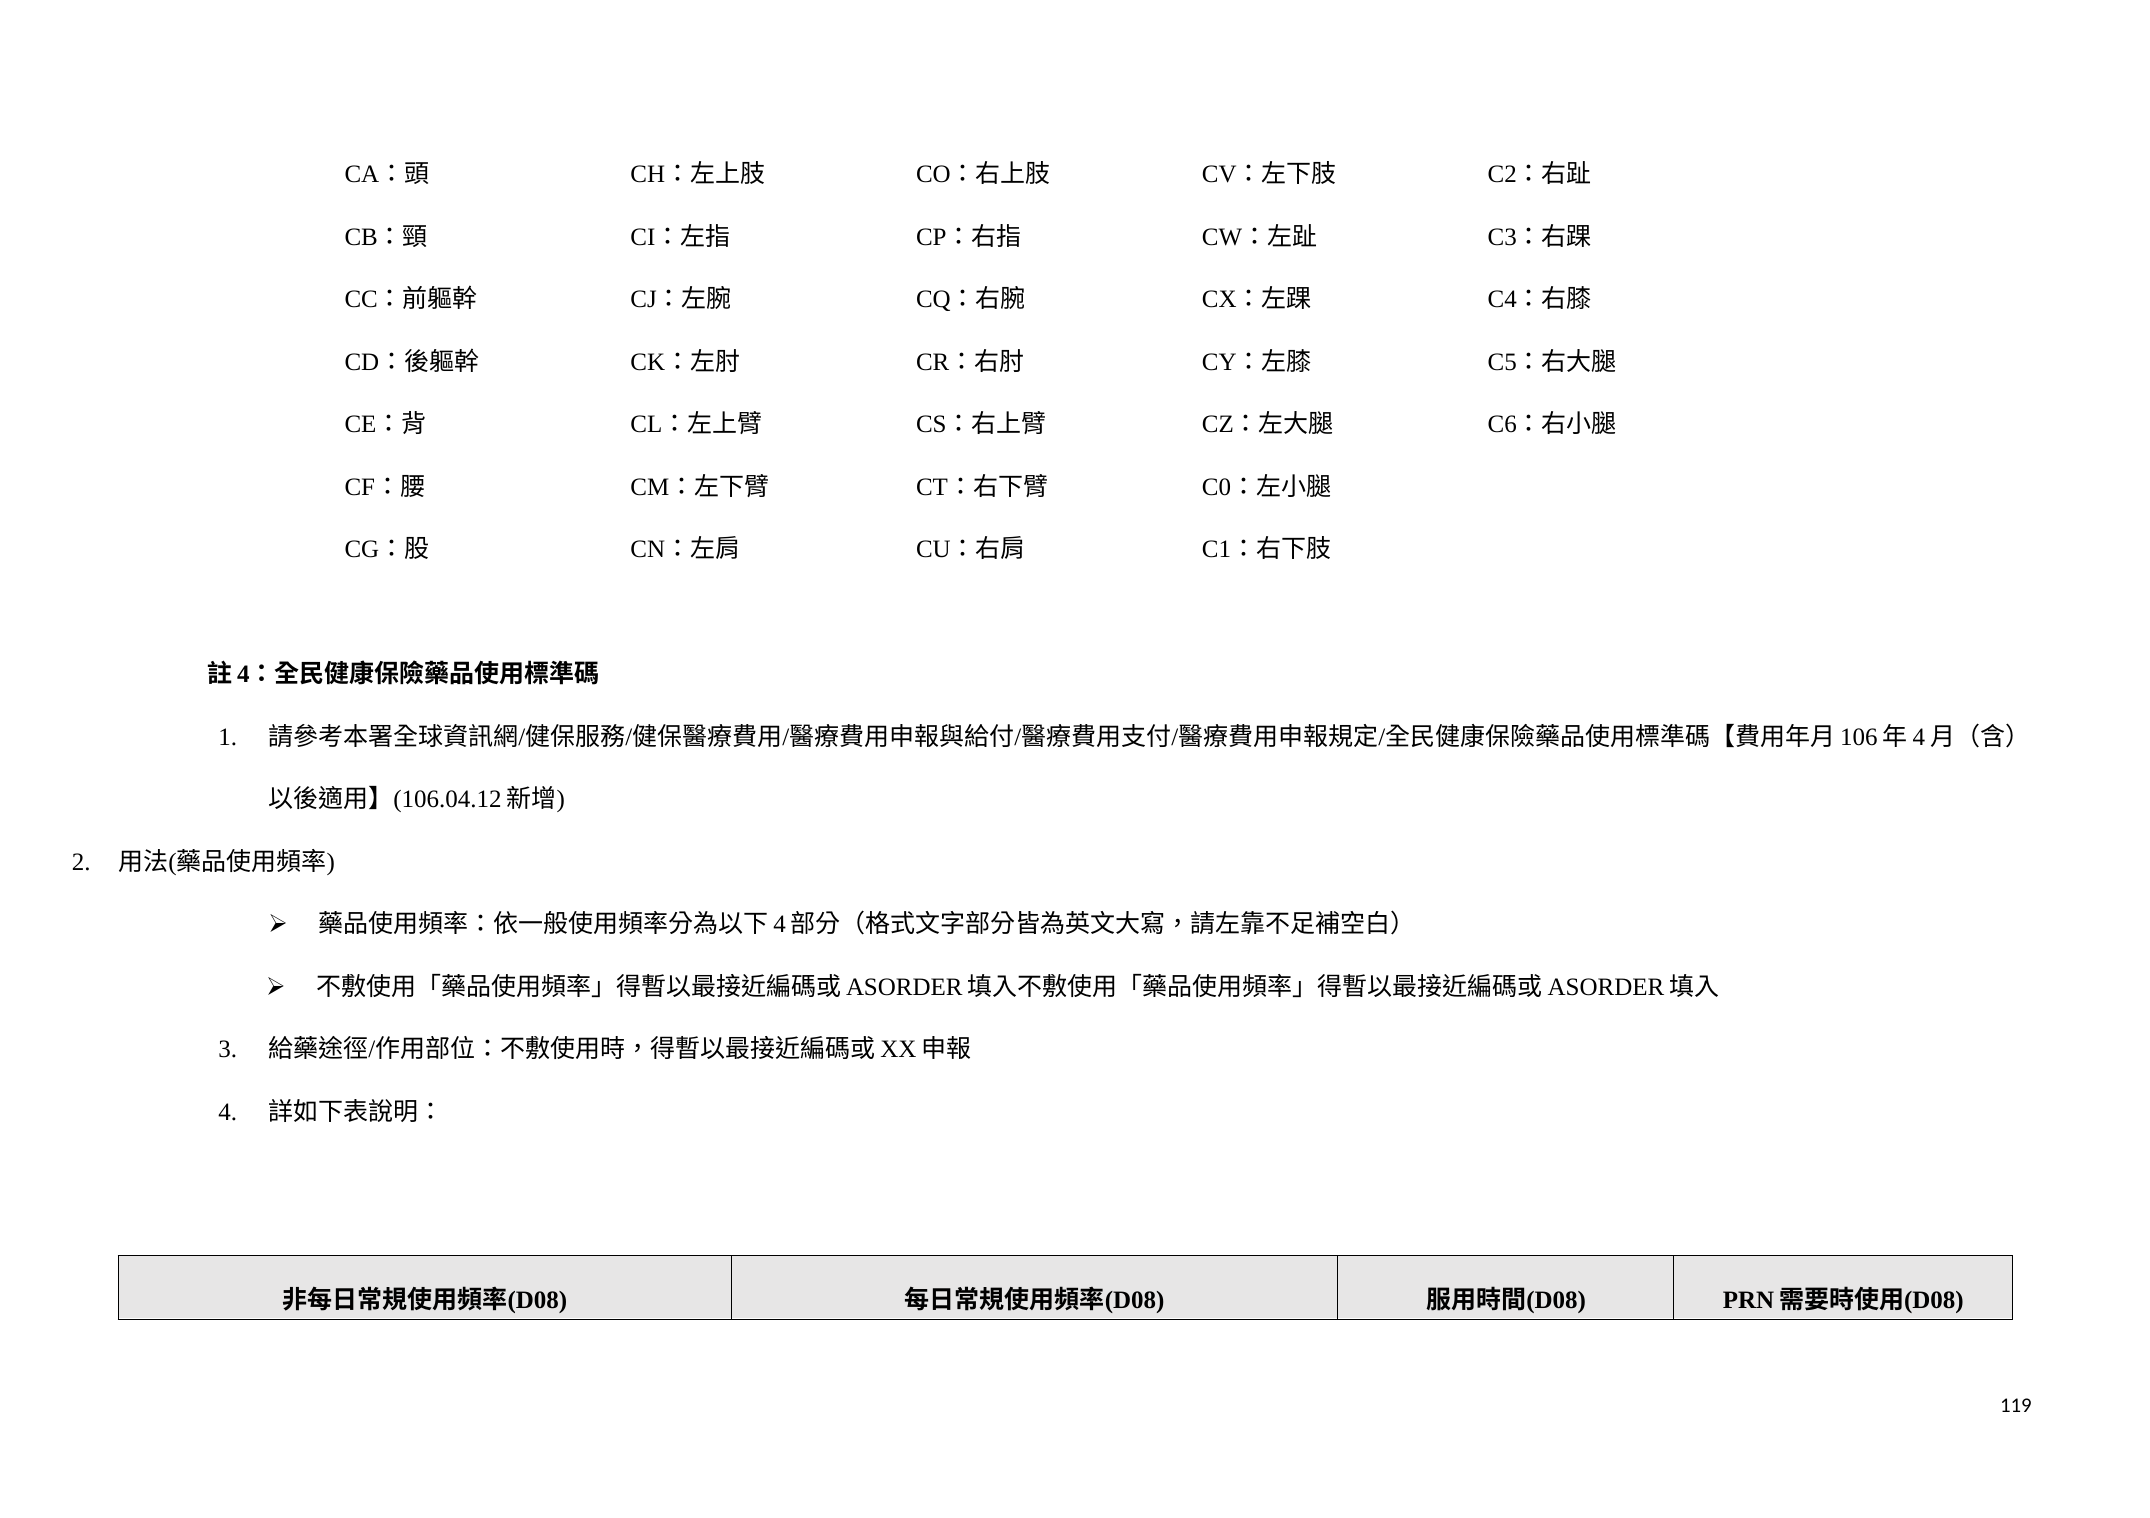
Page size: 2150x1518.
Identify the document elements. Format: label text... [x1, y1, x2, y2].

table_cell CU：右肩 [854, 505, 1140, 567]
table_header CA：頭 [283, 130, 569, 192]
table_header CV：左下肢 [1140, 130, 1426, 192]
table_cell CN：左肩 [569, 505, 854, 567]
list 請參考本署全球資訊網/健保服務/健保醫療費用/醫療費用申報與給付/醫療費用支付/醫療費用申報規定/全民健康保險藥品使用標準碼【費用年月106年4月（含）以後適用】(106.04.12新增) [218, 692, 2031, 817]
table_cell CY：左膝 [1140, 318, 1426, 380]
table_cell CL：左上臂 [569, 380, 854, 442]
table_header 非每日常規使用頻率(D08) [119, 1256, 731, 1318]
table_cell CR：右肘 [854, 318, 1140, 380]
table_cell CZ：左大腿 [1140, 380, 1426, 442]
table_cell CK：左肘 [569, 318, 854, 380]
table_cell CW：左趾 [1140, 193, 1426, 255]
table_cell CT：右下臂 [854, 443, 1140, 505]
table_cell C1：右下肢 [1140, 505, 1426, 567]
table_cell CC：前軀幹 [283, 255, 569, 317]
table_cell CP：右指 [854, 193, 1140, 255]
table_cell CF：腰 [283, 443, 569, 505]
table_cell CJ：左腕 [569, 255, 854, 317]
table_header PRN需要時使用(D08) [1674, 1256, 2012, 1318]
table_cell CM：左下臂 [569, 443, 854, 505]
list 詳如下表說明： [218, 1067, 2031, 1130]
table_cell [1426, 505, 1712, 567]
table_cell C5：右大腿 [1426, 318, 1712, 380]
table_cell CS：右上臂 [854, 380, 1140, 442]
table_cell C0：左小腿 [1140, 443, 1426, 505]
table_cell C6：右小腿 [1426, 380, 1712, 442]
table_cell CE：背 [283, 380, 569, 442]
table_cell C3：右踝 [1426, 193, 1712, 255]
table_header CO：右上肢 [854, 130, 1140, 192]
table_header CH：左上肢 [569, 130, 854, 192]
list 藥品使用頻率：依一般使用頻率分為以下4部分（格式文字部分皆為英文大寫，請左靠不足補空白） [268, 880, 2031, 942]
table_cell C4：右膝 [1426, 255, 1712, 317]
table_cell CX：左踝 [1140, 255, 1426, 317]
table_cell CI：左指 [569, 193, 854, 255]
subtitle 註4：全民健康保險藥品使用標準碼 [207, 630, 2031, 692]
list 給藥途徑/作用部位：不敷使用時，得暫以最接近編碼或XX申報 [218, 1005, 2031, 1067]
table_cell [1426, 443, 1712, 505]
table_cell CG：股 [283, 505, 569, 567]
list 不敷使用「藥品使用頻率」得暫以最接近編碼或ASORDER填入不敷使用「藥品使用頻率」得暫以最接近編碼或ASORDER填入 [266, 942, 2031, 1005]
table_cell CB：頸 [283, 193, 569, 255]
table_cell CD：後軀幹 [283, 318, 569, 380]
list 用法(藥品使用頻率) [72, 817, 2031, 880]
table_header 每日常規使用頻率(D08) [732, 1256, 1337, 1318]
table_header C2：右趾 [1426, 130, 1712, 192]
table_header 服用時間(D08) [1338, 1256, 1673, 1318]
table_cell CQ：右腕 [854, 255, 1140, 317]
